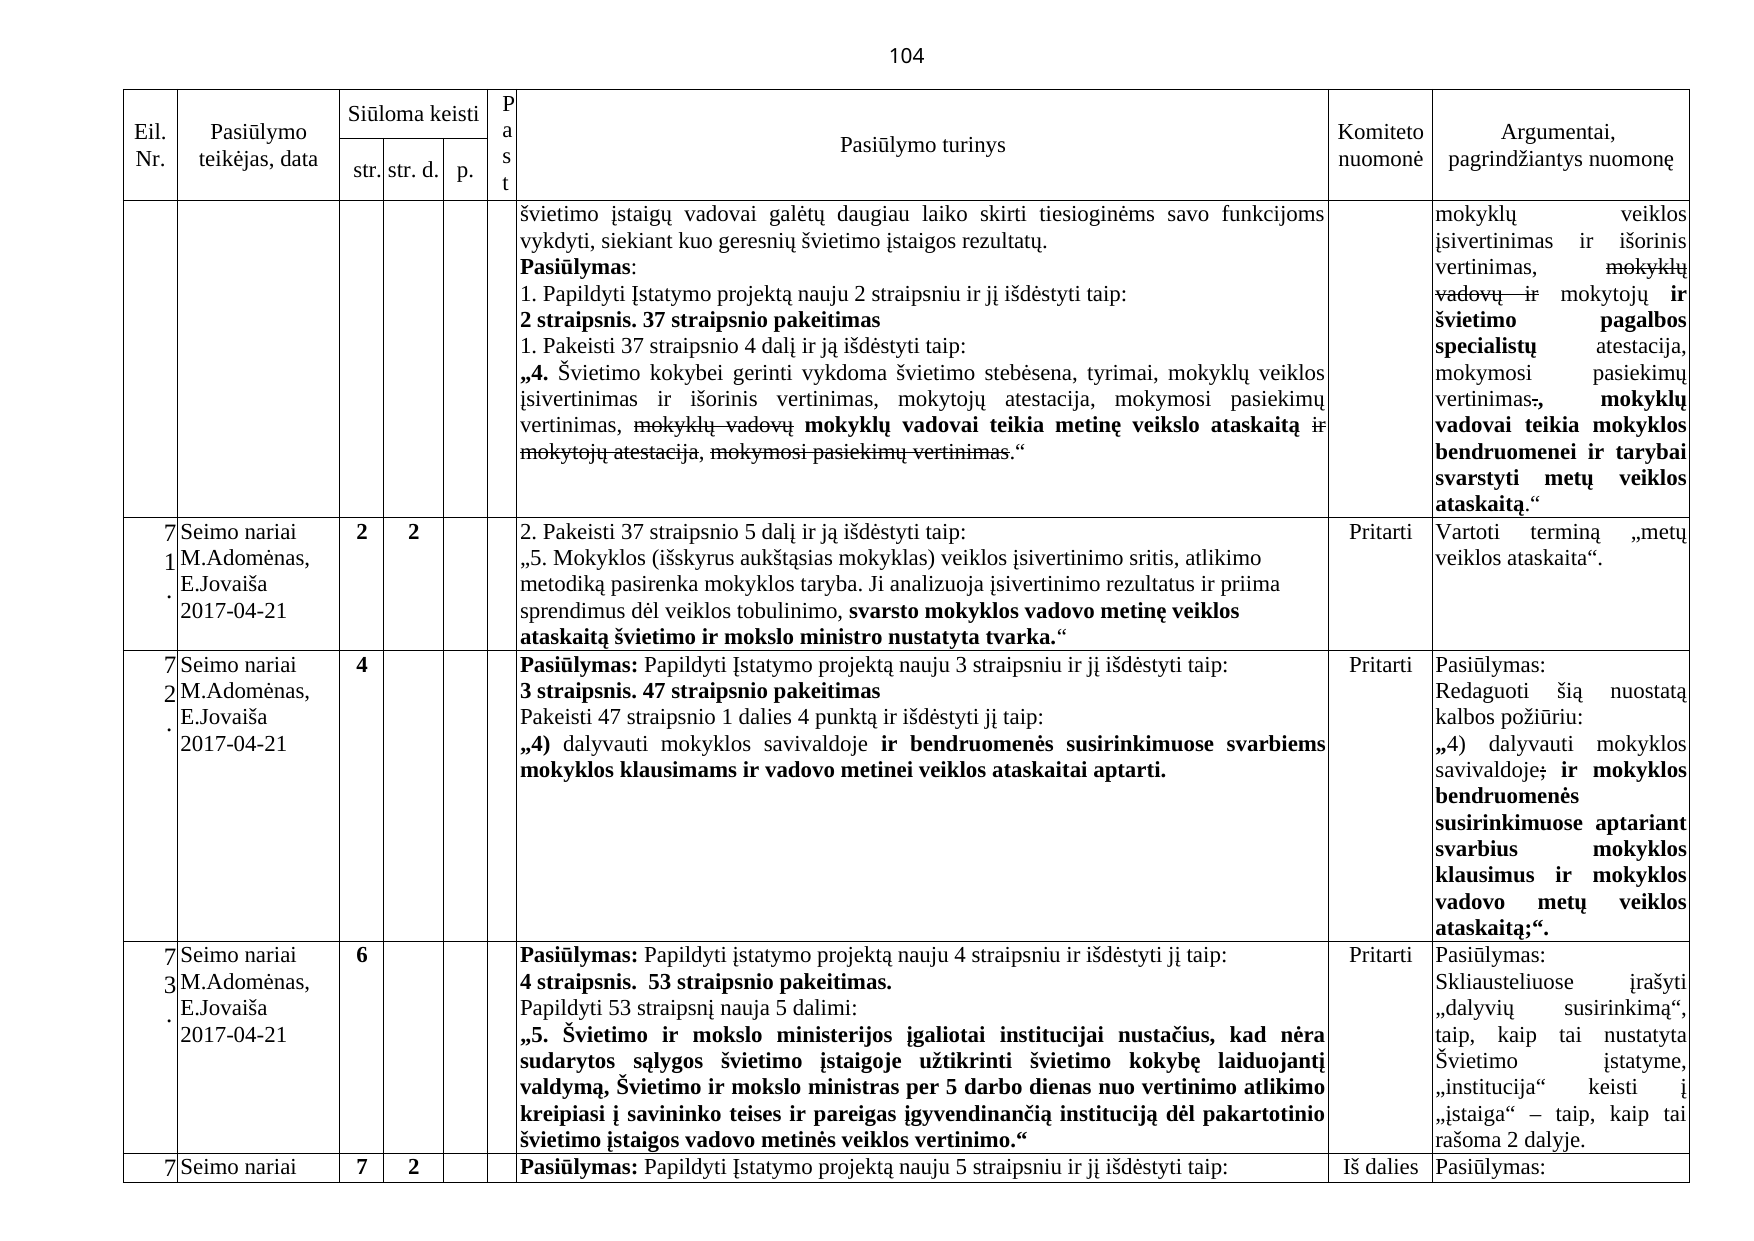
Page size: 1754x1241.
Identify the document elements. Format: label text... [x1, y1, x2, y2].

table_cell [488, 201, 516, 517]
table_cell [124, 1154, 177, 1182]
table_cell švietimo įstaigų vadovai galėtų daugiau laiko skirti tiesioginėms savo funkcijoms vykdyti, siekiant kuo geresnių švietimo įstaigos rezultatų. Pasiūlymas: 1. Papildyti Įstatymo projektą nauju 2 straipsniu ir jį išdėstyti taip: 2 straipsnis. 37 straipsnio pakeitimas 1. Pakeisti 37 straipsnio 4 dalį ir ją išdėstyti taip: „4. Švietimo kokybei gerinti vykdoma švietimo stebėsena, tyrimai, mokyklų veiklos įsivertinimas ir išorinis vertinimas, mokytojų atestacija, mokymosi pasiekimų vertinimas, mokyklų vadovų mokyklų vadovai teikia metinę veikslo ataskaitą ir mokytojų atestacija, mokymosi pasiekimų vertinimas.“ [517, 201, 1328, 517]
table_cell [178, 201, 339, 517]
table_cell Pasiūlymas: Papildyti įstatymo projektą nauju 4 straipsniu ir išdėstyti jį taip: 4 straipsnis. 53 straipsnio pakeitimas. Papildyti 53 straipsnį nauja 5 dalimi: „5. Švietimo ir mokslo ministerijos įgaliotai institucijai nustačius, kad nėra sudarytos sąlygos švietimo įstaigoje užtikrinti švietimo kokybę laiduojantį valdymą, Švietimo ir mokslo ministras per 5 darbo dienas nuo vertinimo atlikimo kreipiasi į savininko teises ir pareigas įgyvendinančią instituciją dėl pakartotinio švietimo įstaigos vadovo metinės veiklos vertinimo.“ [517, 942, 1328, 1152]
table_cell Seimo nariai M.Adomėnas, E.Jovaiša 2017-04-21 [178, 651, 339, 941]
table_header Pastabos [488, 90, 516, 199]
table_cell Pritarti [1329, 518, 1432, 649]
table_cell Seimo nariai M.Adomėnas, E.Jovaiša 2017-04-21 [178, 942, 339, 1152]
table_header Pasiūlymo teikėjas, data [178, 90, 339, 199]
table_header Siūloma keisti [340, 90, 487, 138]
table_cell Pasiūlymas: Skliausteliuose įrašyti „dalyvių susirinkimą“, taip, kaip tai nustatyta Švietimo įstatyme, „institucija“ keisti į „įstaiga“ – taip, kaip tai rašoma 2 dalyje. [1433, 942, 1689, 1152]
table_cell Pasiūlymas: [1433, 1154, 1689, 1182]
table_cell [124, 518, 177, 649]
table_cell Pritarti [1329, 942, 1432, 1152]
table_cell Pasiūlymas: Papildyti Įstatymo projektą nauju 3 straipsniu ir jį išdėstyti taip: 3 straipsnis. 47 straipsnio pakeitimas Pakeisti 47 straipsnio 1 dalies 4 punktą ir išdėstyti jį taip: „4) dalyvauti mokyklos savivaldoje ir bendruomenės susirinkimuose svarbiems mokyklos klausimams ir vadovo metinei veiklos ataskaitai aptarti. [517, 651, 1328, 941]
table_cell 4 [340, 651, 383, 941]
table_cell [488, 518, 516, 649]
table_cell [124, 942, 177, 1152]
table_cell [444, 1154, 487, 1182]
table_cell 2 [384, 1154, 443, 1182]
table_cell mokyklų veiklos įsivertinimas ir išorinis vertinimas, mokyklų vadovų ir mokytojų ir švietimo pagalbos specialistų atestacija, mokymosi pasiekimų vertinimas., mokyklų vadovai teikia mokyklos bendruomenei ir tarybai svarstyti metų veiklos ataskaitą.“ [1433, 201, 1689, 517]
table_cell 7 [340, 1154, 383, 1182]
table_cell [340, 201, 383, 517]
table_cell Pasiūlymas: Redaguoti šią nuostatą kalbos požiūriu: „4) dalyvauti mokyklos savivaldoje; ir mokyklos bendruomenės susirinkimuose aptariant svarbius mokyklos klausimus ir mokyklos vadovo metų veiklos ataskaitą;“. [1433, 651, 1689, 941]
table_cell [488, 1154, 516, 1182]
table_cell [444, 518, 487, 649]
table_cell [488, 651, 516, 941]
table_cell [444, 651, 487, 941]
table_cell [1329, 201, 1432, 517]
table_header Komiteto nuomonė [1329, 90, 1432, 199]
table_cell 2. Pakeisti 37 straipsnio 5 dalį ir ją išdėstyti taip: „5. Mokyklos (išskyrus aukštąsias mokyklas) veiklos įsivertinimo sritis, atlikimo metodiką pasirenka mokyklos taryba. Ji analizuoja įsivertinimo rezultatus ir priima sprendimus dėl veiklos tobulinimo, svarsto mokyklos vadovo metinę veiklos ataskaitą švietimo ir mokslo ministro nustatyta tvarka.“ [517, 518, 1328, 649]
table_cell str. [340, 139, 383, 199]
table_cell Seimo nariai M.Adomėnas, E.Jovaiša 2017-04-21 [178, 518, 339, 649]
table_cell Iš dalies [1329, 1154, 1432, 1182]
table_cell 6 [340, 942, 383, 1152]
table_cell 2 [384, 518, 443, 649]
table_cell [444, 942, 487, 1152]
table_cell p. [444, 139, 487, 199]
table_cell 2 [340, 518, 383, 649]
table_header Argumentai, pagrindžiantys nuomonę [1433, 90, 1689, 199]
table_cell [444, 201, 487, 517]
table_cell [384, 942, 443, 1152]
table_cell [488, 942, 516, 1152]
table_cell Pasiūlymas: Papildyti Įstatymo projektą nauju 5 straipsniu ir jį išdėstyti taip: [517, 1154, 1328, 1182]
table_cell Vartoti terminą „metų veiklos ataskaita“. [1433, 518, 1689, 649]
table_cell Seimo nariai [178, 1154, 339, 1182]
table_cell [384, 651, 443, 941]
table_header Eil. Nr. [124, 90, 177, 199]
table_cell str. d. [384, 139, 443, 199]
table_header Pasiūlymo turinys [517, 90, 1328, 199]
table_cell Pritarti [1329, 651, 1432, 941]
table_cell [384, 201, 443, 517]
table_cell [124, 201, 177, 517]
table_cell [124, 651, 177, 941]
